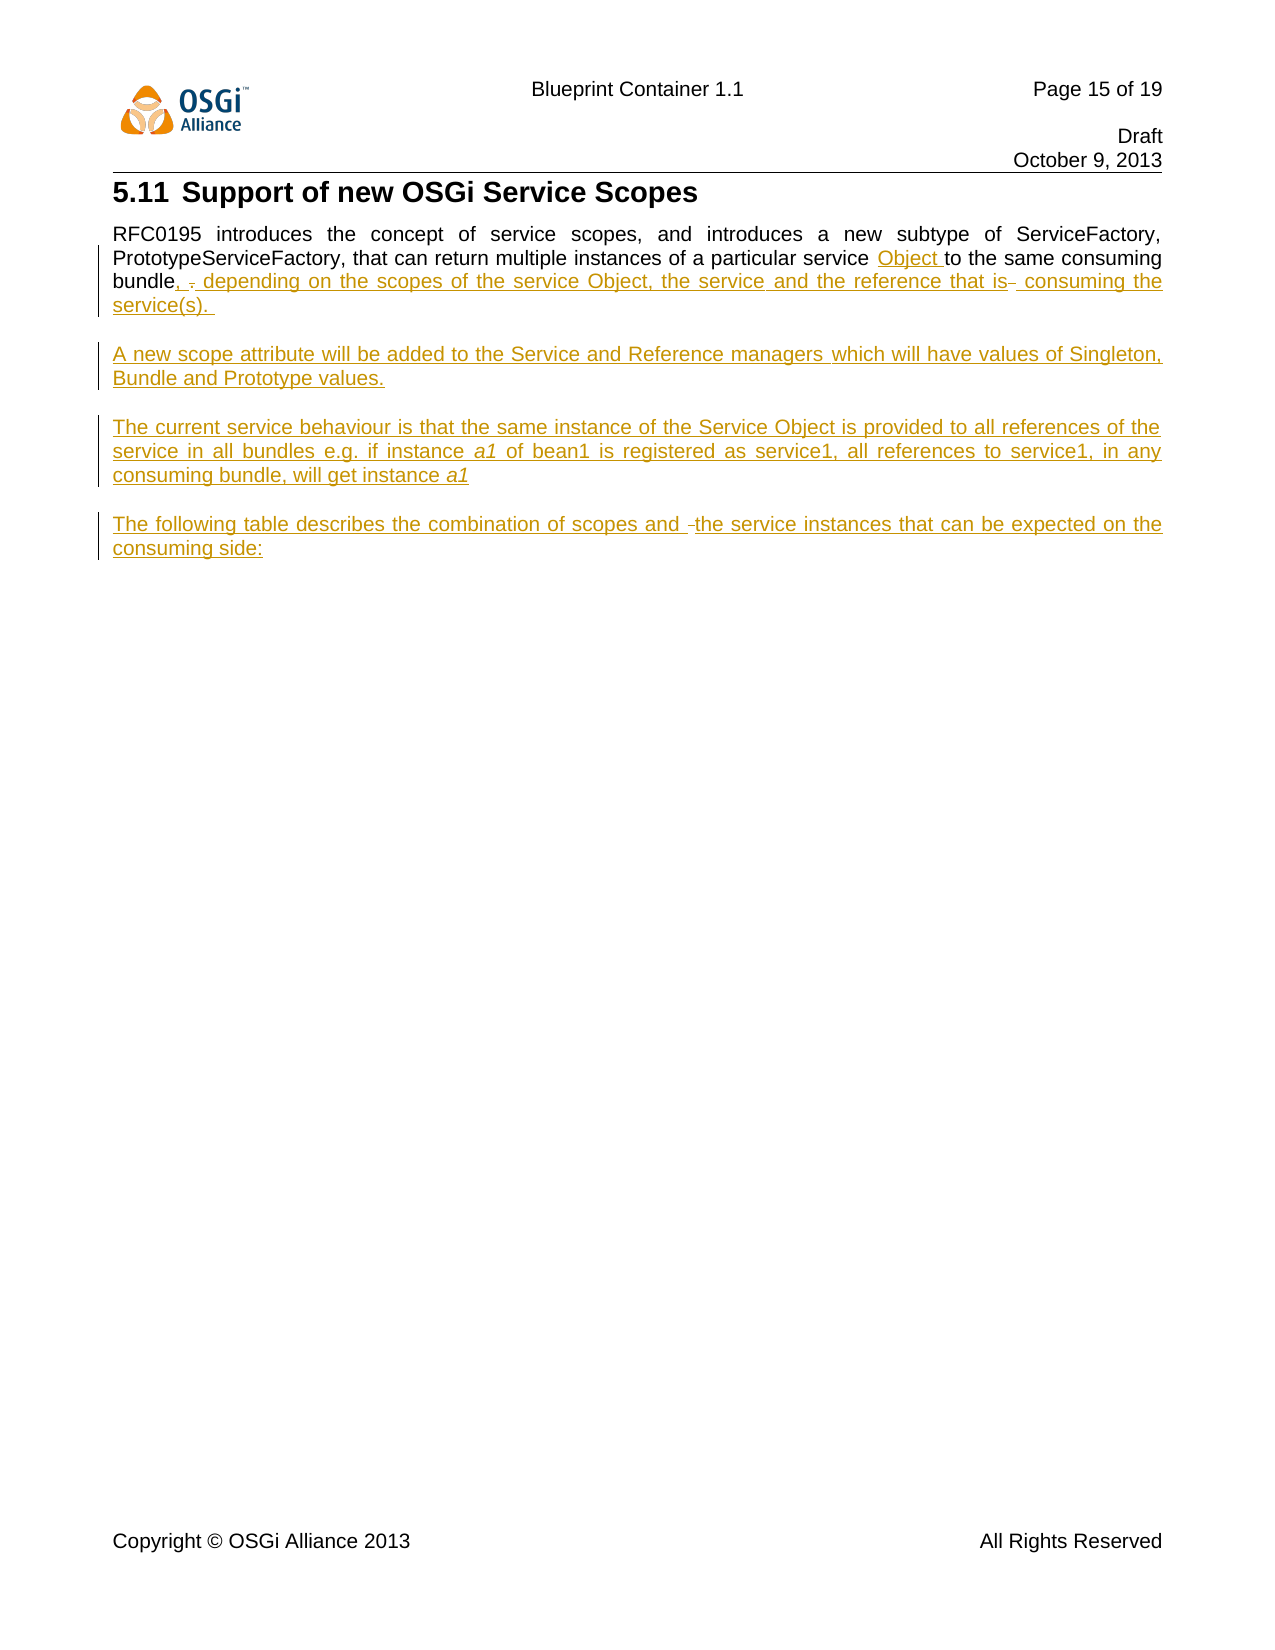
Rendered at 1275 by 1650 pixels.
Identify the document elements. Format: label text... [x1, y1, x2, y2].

text The current service behaviour is that the same instance of the Service Object is provided to all references of the service in all bundles e.g. if instance a1 of bean1 is registered as service1, all references to service1, in any [112, 415, 1162, 460]
text The following table describes the combination of scopes and the service instances that can be expected on the consuming side: [112, 512, 1162, 560]
text A new scope attribute will be added to the Service and Reference managers which will have values of Singleton, [112, 342, 1162, 363]
text Bundle and Prototype values. [112, 364, 1162, 390]
picture [113, 78, 257, 142]
subtitle Support of new OSGi Service Scopes [112, 173, 1162, 209]
text RFC0195 introduces the concept of service scopes, and introduces a new subtype of ServiceFactory, PrototypeServiceFactory, that can return multiple instances of a particular service Object to the same consuming bundle, depending on the scopes of the service Object, the service and the reference that is consuming the service(s). [112, 221, 1162, 317]
text consuming bundle, will get instance a1 [112, 461, 1162, 487]
